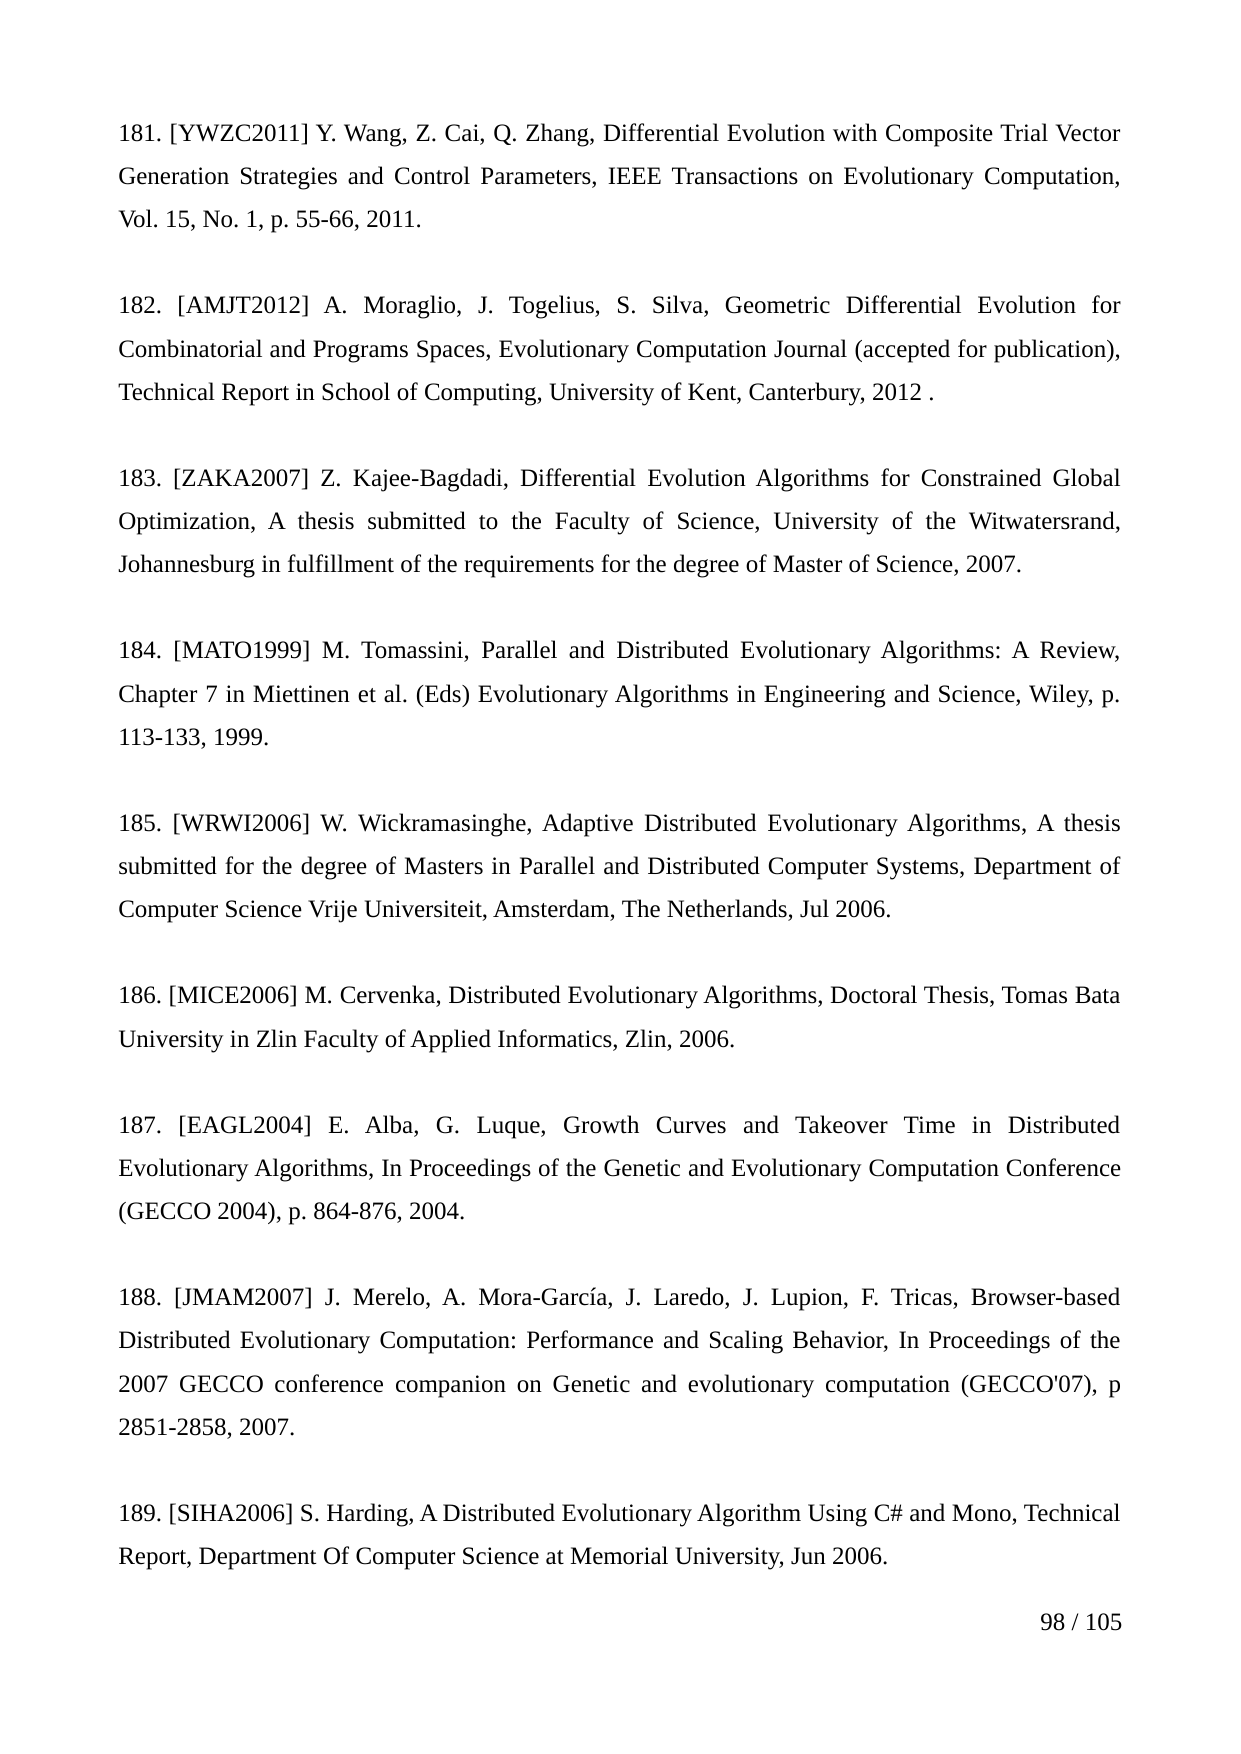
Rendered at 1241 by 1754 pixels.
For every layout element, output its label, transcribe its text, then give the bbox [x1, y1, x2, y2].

text 184. [MATO1999] M. Tomassini, Parallel and Distributed Evolutionary Algorithms: A Review, Chapter 7 in Miettinen et al. (Eds) Evolutionary Algorithms in Engineering and Science, Wiley, p. 113-133, 1999. [118, 636, 1122, 751]
text 181. [YWZC2011] Y. Wang, Z. Cai, Q. Zhang, Differential Evolution with Composite Trial Vector Generation Strategies and Control Parameters, IEEE Transactions on Evolutionary Computation, Vol. 15, No. 1, p. 55-66, 2011. [118, 118, 1122, 233]
text 189. [SIHA2006] S. Harding, A Distributed Evolutionary Algorithm Using C# and Mono, Technical Report, Department Of Computer Science at Memorial University, Jun 2006. [118, 1498, 1122, 1570]
text 185. [WRWI2006] W. Wickramasinghe, Adaptive Distributed Evolutionary Algorithms, A thesis submitted for the degree of Masters in Parallel and Distributed Computer Systems, Department of Computer Science Vrije Universiteit, Amsterdam, The Netherlands, Jul 2006. [118, 808, 1122, 923]
text 183. [ZAKA2007] Z. Kajee-Bagdadi, Differential Evolution Algorithms for Constrained Global Optimization, A thesis submitted to the Faculty of Science, University of the Witwatersrand, Johannesburg in fulfillment of the requirements for the degree of Master of Science, 2007. [118, 463, 1122, 578]
text 182. [AMJT2012] A. Moraglio, J. Togelius, S. Silva, Geometric Differential Evolution for Combinatorial and Programs Spaces, Evolutionary Computation Journal (accepted for publication), Technical Report in School of Computing, University of Kent, Canterbury, 2012 . [118, 291, 1122, 406]
text 187. [EAGL2004] E. Alba, G. Luque, Growth Curves and Takeover Time in Distributed Evolutionary Algorithms, In Proceedings of the Genetic and Evolutionary Computation Conference (GECCO 2004), p. 864-876, 2004. [118, 1110, 1122, 1225]
text 186. [MICE2006] M. Cervenka, Distributed Evolutionary Algorithms, Doctoral Thesis, Tomas Bata University in Zlin Faculty of Applied Informatics, Zlin, 2006. [118, 981, 1122, 1052]
text 188. [JMAM2007] J. Merelo, A. Mora-García, J. Laredo, J. Lupion, F. Tricas, Browser-based Distributed Evolutionary Computation: Performance and Scaling Behavior, In Proceedings of the 2007 GECCO conference companion on Genetic and evolutionary computation (GECCO'07), p 2851-2858, 2007. [118, 1282, 1122, 1441]
